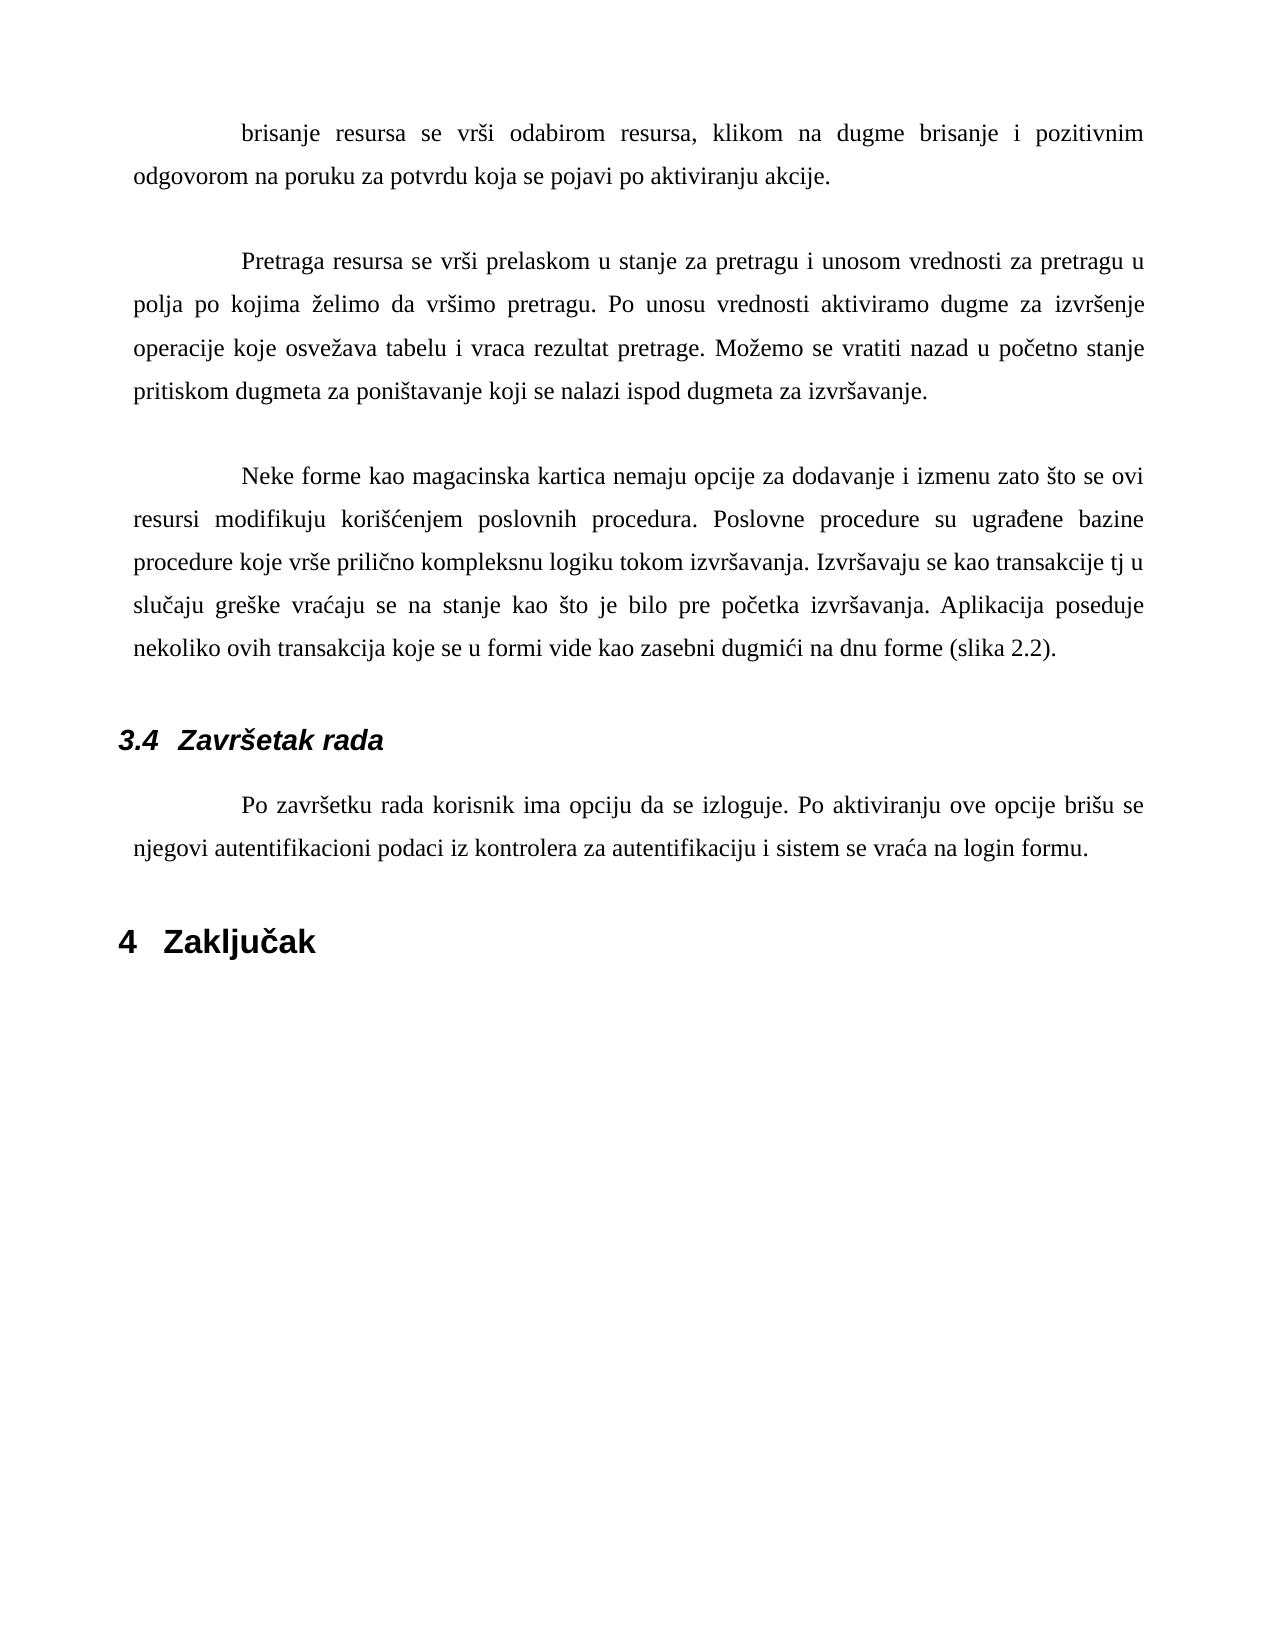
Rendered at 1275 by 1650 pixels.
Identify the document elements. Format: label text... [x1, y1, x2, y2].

text brisanje resursa se vrši odabirom resursa, klikom na dugme brisanje i pozitivnim odgovorom na poruku za potvrdu koja se pojavi po aktiviranju akcije. [133, 118, 1145, 190]
subtitle Zaključak [118, 922, 1157, 961]
subtitle Završetak rada [118, 723, 1157, 756]
text Po završetku rada korisnik ima opciju da se izloguje. Po aktiviranju ove opcije brišu se njegovi autentifikacioni podaci iz kontrolera za autentifikaciju i sistem se vraća na login formu. [133, 790, 1145, 862]
text Pretraga resursa se vrši prelaskom u stanje za pretragu i unosom vrednosti za pretragu u polja po kojima želimo da vršimo pretragu. Po unosu vrednosti aktiviramo dugme za izvršenje operacije koje osvežava tabelu i vraca rezultat pretrage. Možemo se vratiti nazad u početno stanje pritiskom dugmeta za poništavanje koji se nalazi ispod dugmeta za izvršavanje. [133, 246, 1145, 404]
text Neke forme kao magacinska kartica nemaju opcije za dodavanje i izmenu zato što se ovi resursi modifikuju korišćenjem poslovnih procedura. Poslovne procedure su ugrađene bazine procedure koje vrše prilično kompleksnu logiku tokom izvršavanja. Izvršavaju se kao transakcije tj u slučaju greške vraćaju se na stanje kao što je bilo pre početka izvršavanja. Aplikacija poseduje nekoliko ovih transakcija koje se u formi vide kao zasebni dugmići na dnu forme (slika 2.2). [133, 461, 1145, 662]
